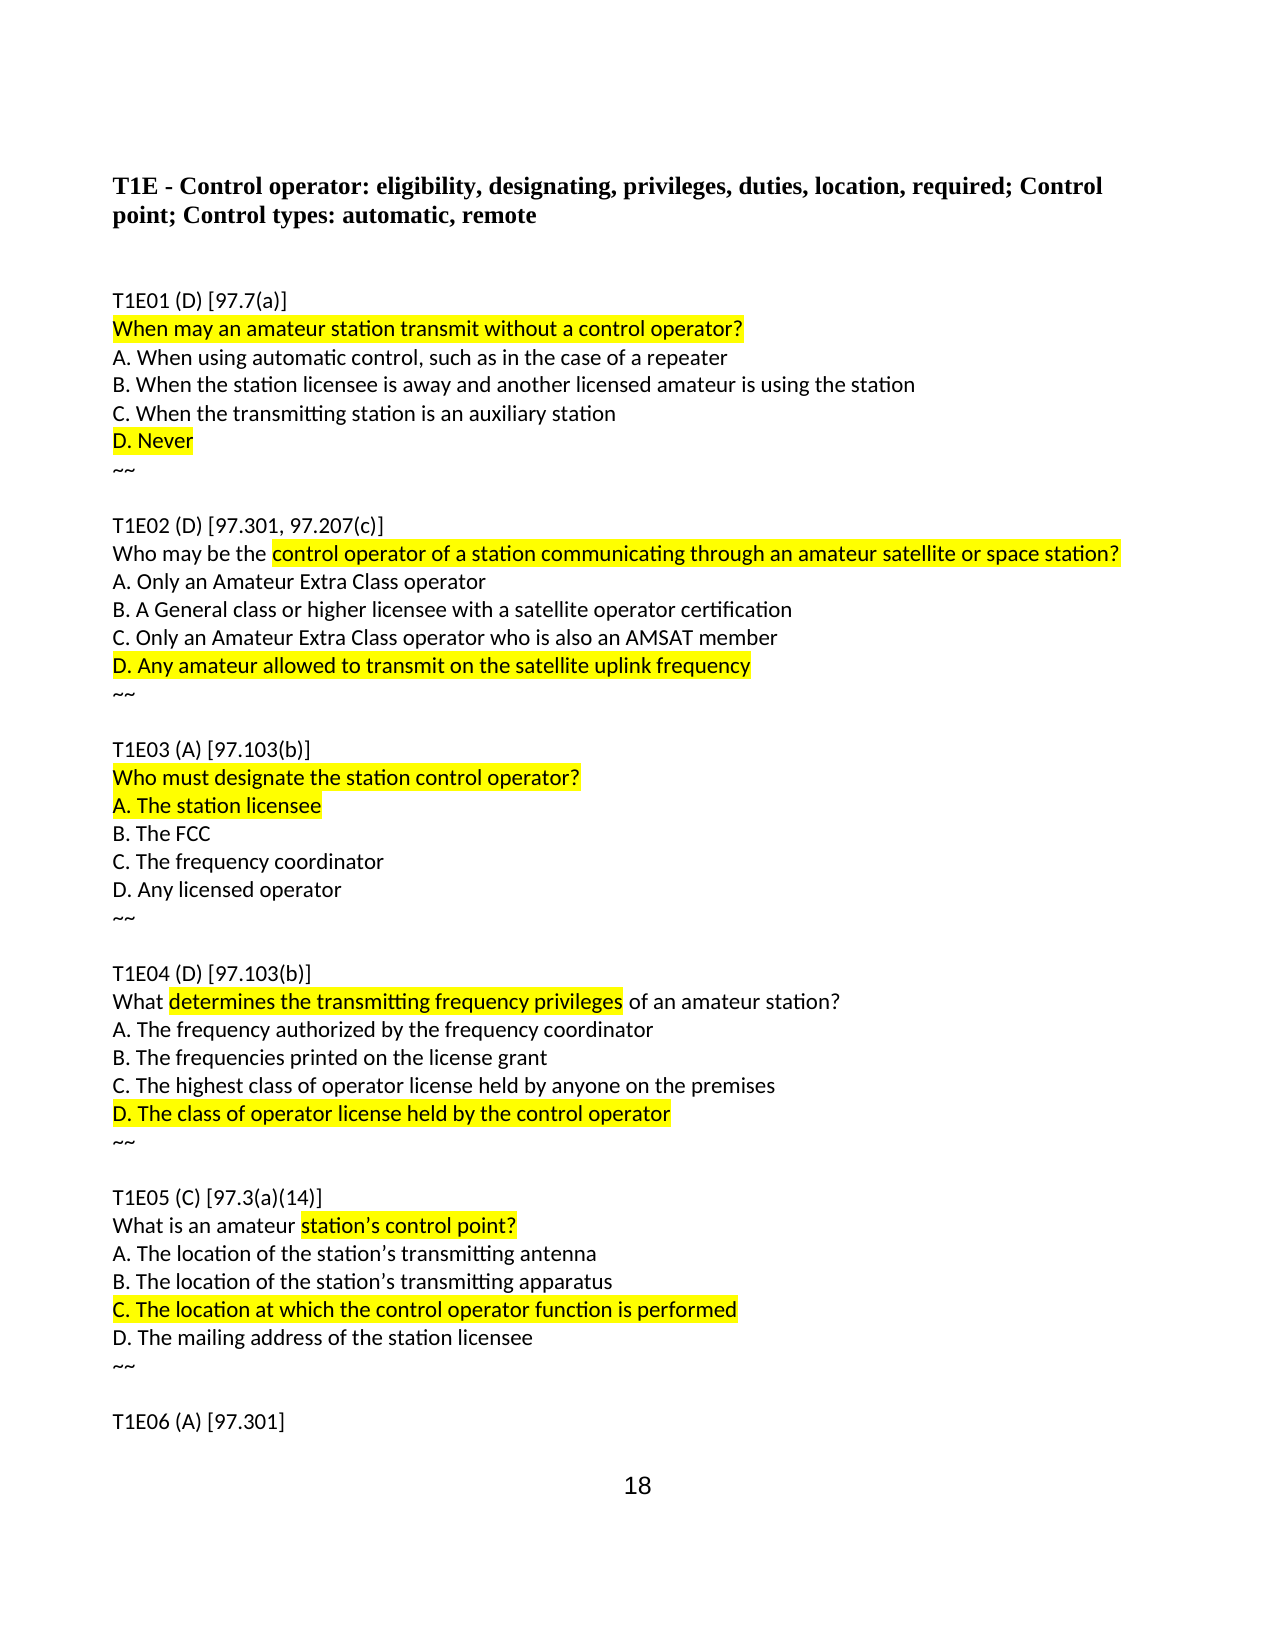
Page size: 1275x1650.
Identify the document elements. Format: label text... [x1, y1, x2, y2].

text Who may be the control operator of a station communicating through an amateur satellite or space station? [112, 539, 1162, 567]
text B. The FCC [112, 819, 1162, 847]
text A. The frequency authorized by the frequency coordinator [112, 1015, 1162, 1043]
text D. The mailing address of the station licensee [112, 1323, 1162, 1351]
text B. The frequencies printed on the license grant [112, 1043, 1162, 1071]
text ~~ [112, 455, 1162, 483]
text C. Only an Amateur Extra Class operator who is also an AMSAT member [112, 623, 1162, 651]
text T1E01 (D) [97.7(a)] [112, 287, 1162, 314]
subtitle T1E - Control operator: eligibility, designating, privileges, duties, location, required; Control point; Control types: automatic, remote [112, 171, 1162, 228]
text T1E04 (D) [97.103(b)] [112, 959, 1162, 987]
text B. A General class or higher licensee with a satellite operator certification [112, 595, 1162, 623]
text A. The station licensee [112, 791, 1162, 819]
text A. Only an Amateur Extra Class operator [112, 567, 1162, 595]
text What is an amateur station’s control point? [112, 1211, 1162, 1239]
text T1E05 (C) [97.3(a)(14)] [112, 1183, 1162, 1211]
text D. Any amateur allowed to transmit on the satellite uplink frequency [112, 651, 1162, 679]
text Who must designate the station control operator? [112, 763, 1162, 791]
text C. The location at which the control operator function is performed [112, 1295, 1162, 1323]
text D. The class of operator license held by the control operator [112, 1099, 1162, 1127]
text C. The frequency coordinator [112, 847, 1162, 875]
text T1E02 (D) [97.301, 97.207(c)] [112, 511, 1162, 539]
text What determines the transmitting frequency privileges of an amateur station? [112, 987, 1162, 1015]
text ~~ [112, 679, 1162, 707]
text D. Never [112, 427, 1162, 455]
text ~~ [112, 903, 1162, 931]
text A. When using automatic control, such as in the case of a repeater [112, 343, 1162, 371]
text ~~ [112, 1351, 1162, 1379]
text C. When the transmitting station is an auxiliary station [112, 399, 1162, 427]
text ~~ [112, 1127, 1162, 1155]
text T1E03 (A) [97.103(b)] [112, 735, 1162, 763]
text B. The location of the station’s transmitting apparatus [112, 1267, 1162, 1295]
text T1E06 (A) [97.301] [112, 1407, 1162, 1435]
text D. Any licensed operator [112, 875, 1162, 903]
text A. The location of the station’s transmitting antenna [112, 1239, 1162, 1267]
text B. When the station licensee is away and another licensed amateur is using the station [112, 371, 1162, 399]
text When may an amateur station transmit without a control operator? [112, 314, 1162, 343]
text C. The highest class of operator license held by anyone on the premises [112, 1071, 1162, 1099]
